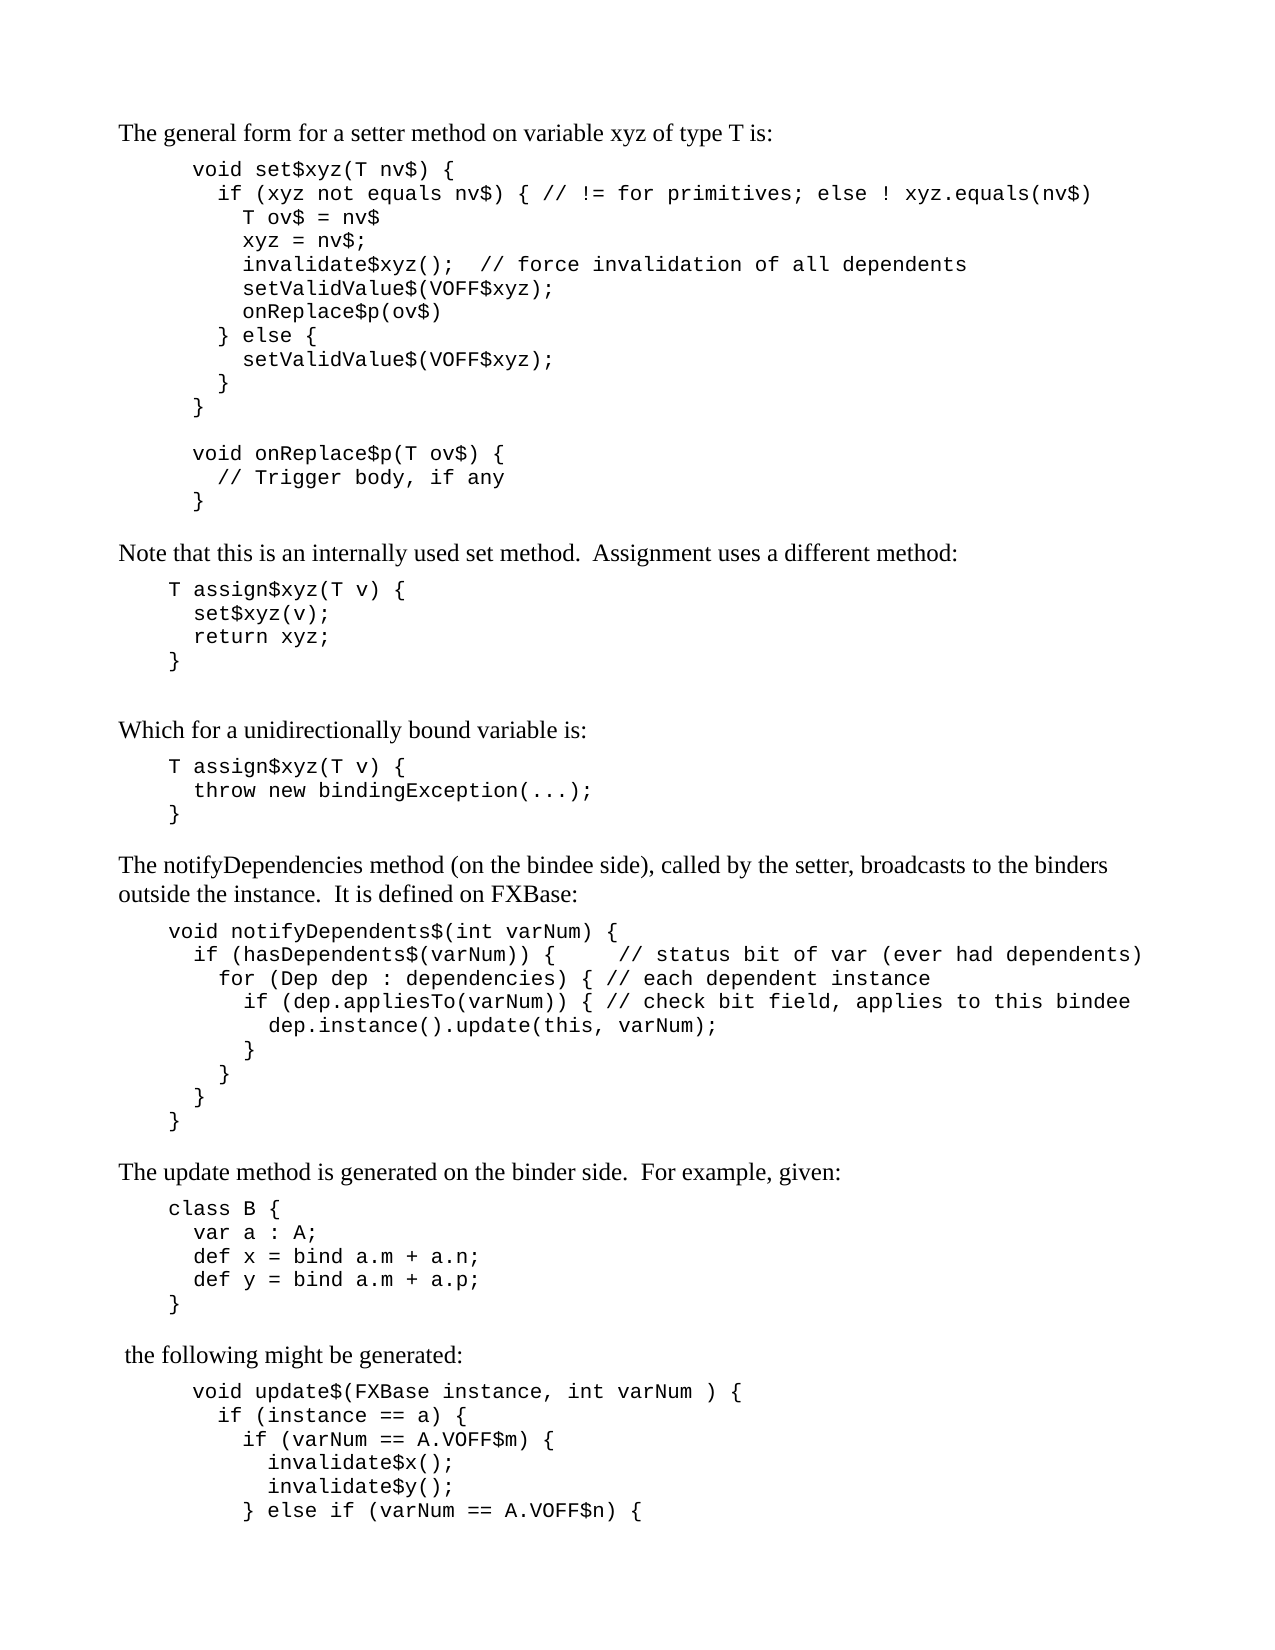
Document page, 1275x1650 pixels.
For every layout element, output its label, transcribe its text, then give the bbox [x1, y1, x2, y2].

text invalidate$x(); [118, 1452, 1157, 1476]
text } [118, 490, 1157, 514]
text onReplace$p(ov$) [118, 301, 1157, 325]
text Note that this is an internally used set method. Assignment uses a different method: [118, 538, 1157, 566]
text invalidate$y(); [118, 1476, 1157, 1500]
text for (Dep dep : dependencies) { // each dependent instance [118, 968, 1157, 992]
text // Trigger body, if any [118, 467, 1157, 490]
text } [118, 803, 1157, 827]
text } [118, 1039, 1157, 1062]
text var a : A; [118, 1222, 1157, 1246]
text Which for a unidirectionally bound variable is: [118, 715, 1157, 743]
text def y = bind a.m + a.p; [118, 1269, 1157, 1293]
text setValidValue$(VOFF$xyz); [118, 278, 1157, 301]
text } [118, 1293, 1157, 1317]
text T ov$ = nv$ [118, 207, 1157, 230]
text void onReplace$p(T ov$) { [118, 443, 1157, 467]
text return xyz; [118, 626, 1157, 650]
text if (xyz not equals nv$) { // != for primitives; else ! xyz.equals(nv$) [118, 183, 1157, 207]
text } else { [118, 325, 1157, 348]
text if (hasDependents$(varNum)) { // status bit of var (ever had dependents) [118, 944, 1157, 968]
text the following might be generated: [118, 1340, 1157, 1369]
text The update method is generated on the binder side. For example, given: [118, 1157, 1157, 1186]
text if (varNum == A.VOFF$m) { [118, 1429, 1157, 1452]
text throw new bindingException(...); [118, 780, 1157, 803]
text T assign$xyz(T v) { [118, 756, 1157, 780]
text } [118, 1086, 1157, 1110]
text invalidate$xyz(); // force invalidation of all dependents [118, 254, 1157, 278]
text def x = bind a.m + a.n; [118, 1246, 1157, 1269]
text The notifyDependencies method (on the bindee side), called by the setter, broadcasts to the binders outside the instance. It is defined on FXBase: [118, 851, 1157, 908]
text dep.instance().update(this, varNum); [118, 1015, 1157, 1039]
text void notifyDependents$(int varNum) { [118, 921, 1157, 944]
text The general form for a setter method on variable xyz of type T is: [118, 118, 1157, 147]
text void set$xyz(T nv$) { [118, 159, 1157, 183]
text } [118, 650, 1157, 673]
text class B { [118, 1198, 1157, 1222]
text } [118, 396, 1157, 419]
text set$xyz(v); [118, 603, 1157, 626]
text } [118, 1110, 1157, 1133]
text setValidValue$(VOFF$xyz); [118, 348, 1157, 372]
text xyz = nv$; [118, 230, 1157, 254]
text } [118, 1062, 1157, 1086]
text void update$(FXBase instance, int varNum ) { [118, 1381, 1157, 1405]
text T assign$xyz(T v) { [118, 579, 1157, 603]
text } [118, 372, 1157, 396]
text if (instance == a) { [118, 1405, 1157, 1429]
text } else if (varNum == A.VOFF$n) { [118, 1500, 1157, 1523]
text if (dep.appliesTo(varNum)) { // check bit field, applies to this bindee [118, 992, 1157, 1015]
